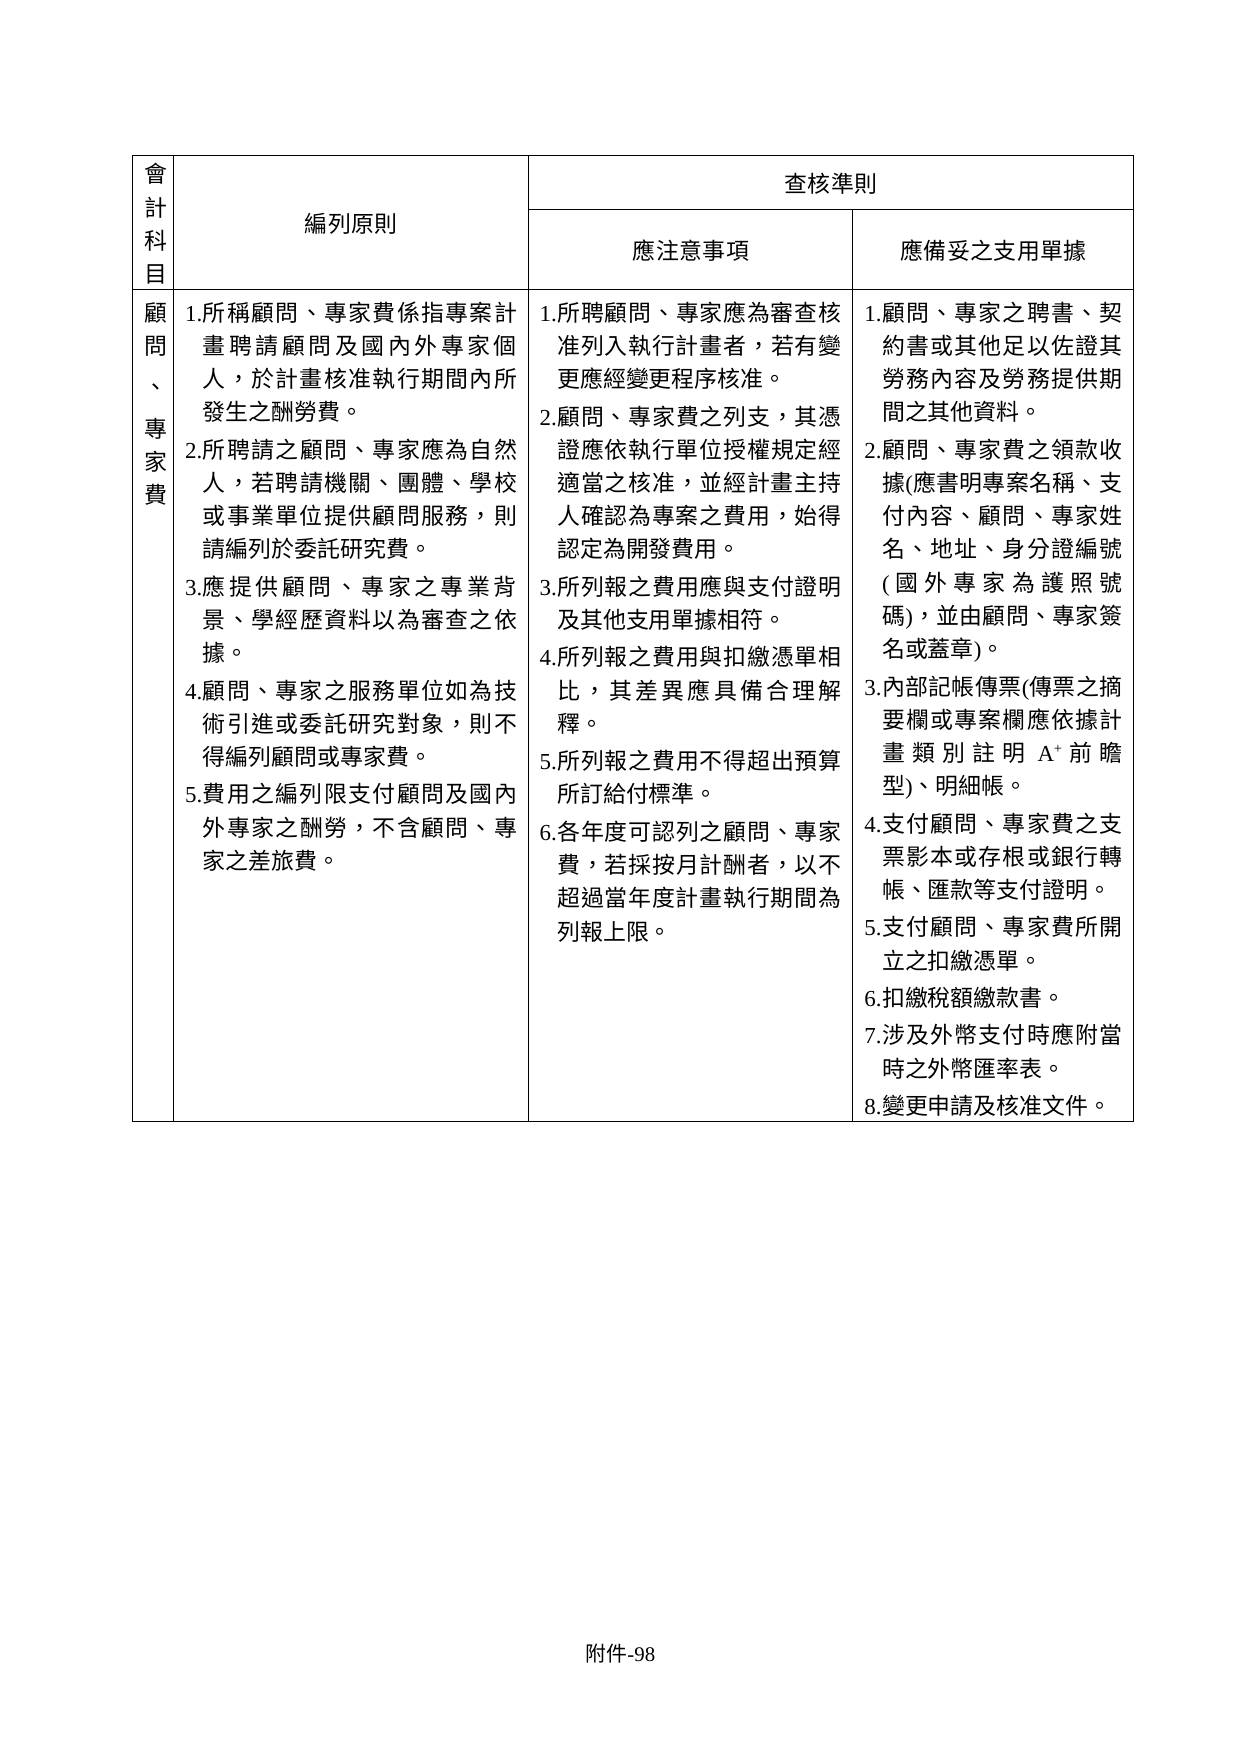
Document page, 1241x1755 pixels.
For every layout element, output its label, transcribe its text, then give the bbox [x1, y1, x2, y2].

table_header 查核準則 [529, 156, 1133, 208]
table_cell 應注意事項 [529, 210, 852, 289]
table_cell 所聘顧問、專家應為審查核准列入執行計畫者，若有變更應經變更程序核准。 顧問、專家費之列支，其憑證應依執行單位授權規定經適當之核准，並經計畫主持人確認為專案之費用，始得認定為開發費用。 所列報之費用應與支付證明及其他支用單據相符。 所列報之費用與扣繳憑單相比，其差異應具備合理解釋。 所列報之費用不得超出預算所訂給付標準。 各年度可認列之顧問、專家費，若採按月計酬者，以不超過當年度計畫執行期間為列報上限。 [529, 290, 852, 1121]
table_cell 所稱顧問、專家費係指專案計畫聘請顧問及國內外專家個人，於計畫核准執行期間內所發生之酬勞費。 所聘請之顧問、專家應為自然人，若聘請機關、團體、學校或事業單位提供顧問服務，則請編列於委託研究費。 應提供顧問、專家之專業背景、學經歷資料以為審查之依據。 顧問、專家之服務單位如為技術引進或委託研究對象，則不得編列顧問或專家費。 費用之編列限支付顧問及國內外專家之酬勞，不含顧問、專家之差旅費。 [174, 290, 528, 1121]
table_cell 顧問、專家之聘書、契約書或其他足以佐證其勞務內容及勞務提供期間之其他資料。 顧問、專家費之領款收據(應書明專案名稱、支付內容、顧問、專家姓名、地址、身分證編號(國外專家為護照號碼)，並由顧問、專家簽名或蓋章)。 內部記帳傳票(傳票之摘要欄或專案欄應依據計畫類別註明A+前瞻型)、明細帳。 支付顧問、專家費之支票影本或存根或銀行轉帳、匯款等支付證明。 支付顧問、專家費所開立之扣繳憑單。 扣繳稅額繳款書。 涉及外幣支付時應附當時之外幣匯率表。 變更申請及核准文件。 [853, 290, 1133, 1121]
table_cell 應備妥之支用單據 [853, 210, 1133, 289]
table_header 會計科目 [133, 156, 173, 289]
table_header 編列原則 [174, 156, 528, 289]
table_cell 顧問 、 專家費 [133, 290, 173, 1121]
